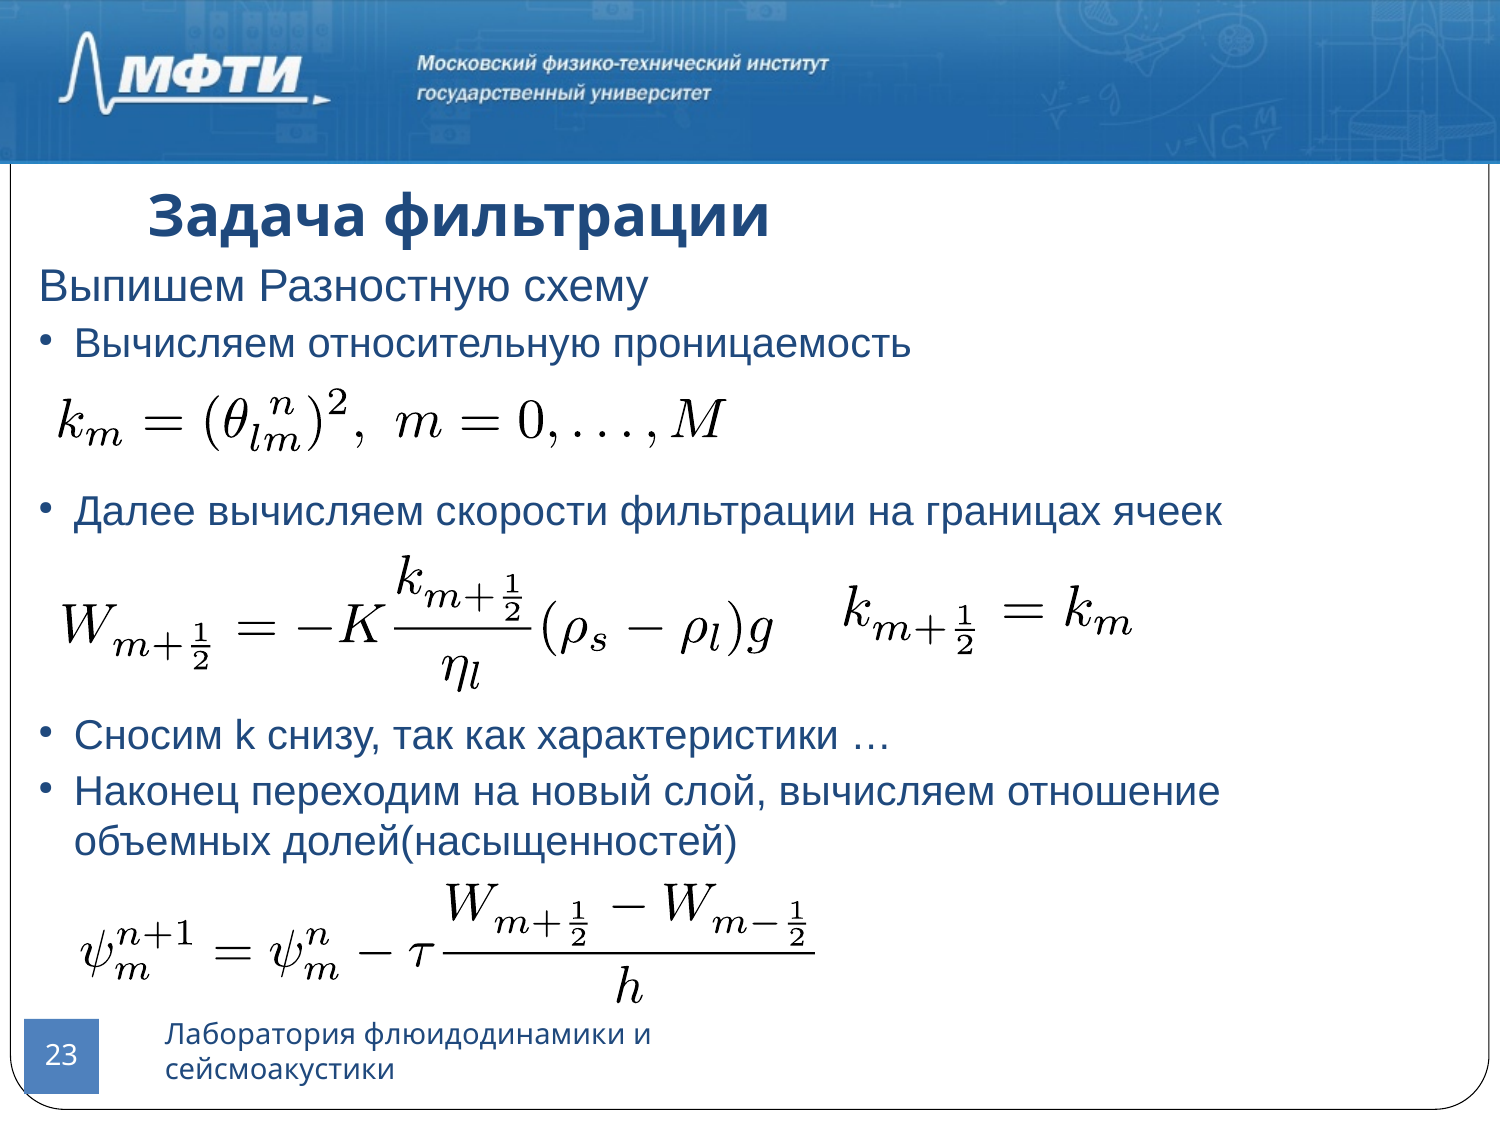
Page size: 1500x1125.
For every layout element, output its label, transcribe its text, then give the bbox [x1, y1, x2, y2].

picture [0, 0, 1500, 164]
text_box [840, 585, 1134, 655]
text_box [55, 388, 729, 452]
text_box [59, 555, 775, 693]
text_box [79, 883, 815, 1004]
text_box Лаборатория флюидодинамики и сейсмоакустики [150, 1012, 880, 1088]
text_box Выпишем Разностную схему Вычисляем относительную проницаемость Далее вычисляем скорости фильтрации на границах ячеек Сносим k снизу, так как характеристики … Наконец переходим на новый слой, вычисляем отношение объемных долей(насыщенностей) [23, 248, 1347, 957]
text_box Задача фильтрации [147, 160, 1425, 265]
text_box [24, 1018, 99, 1094]
